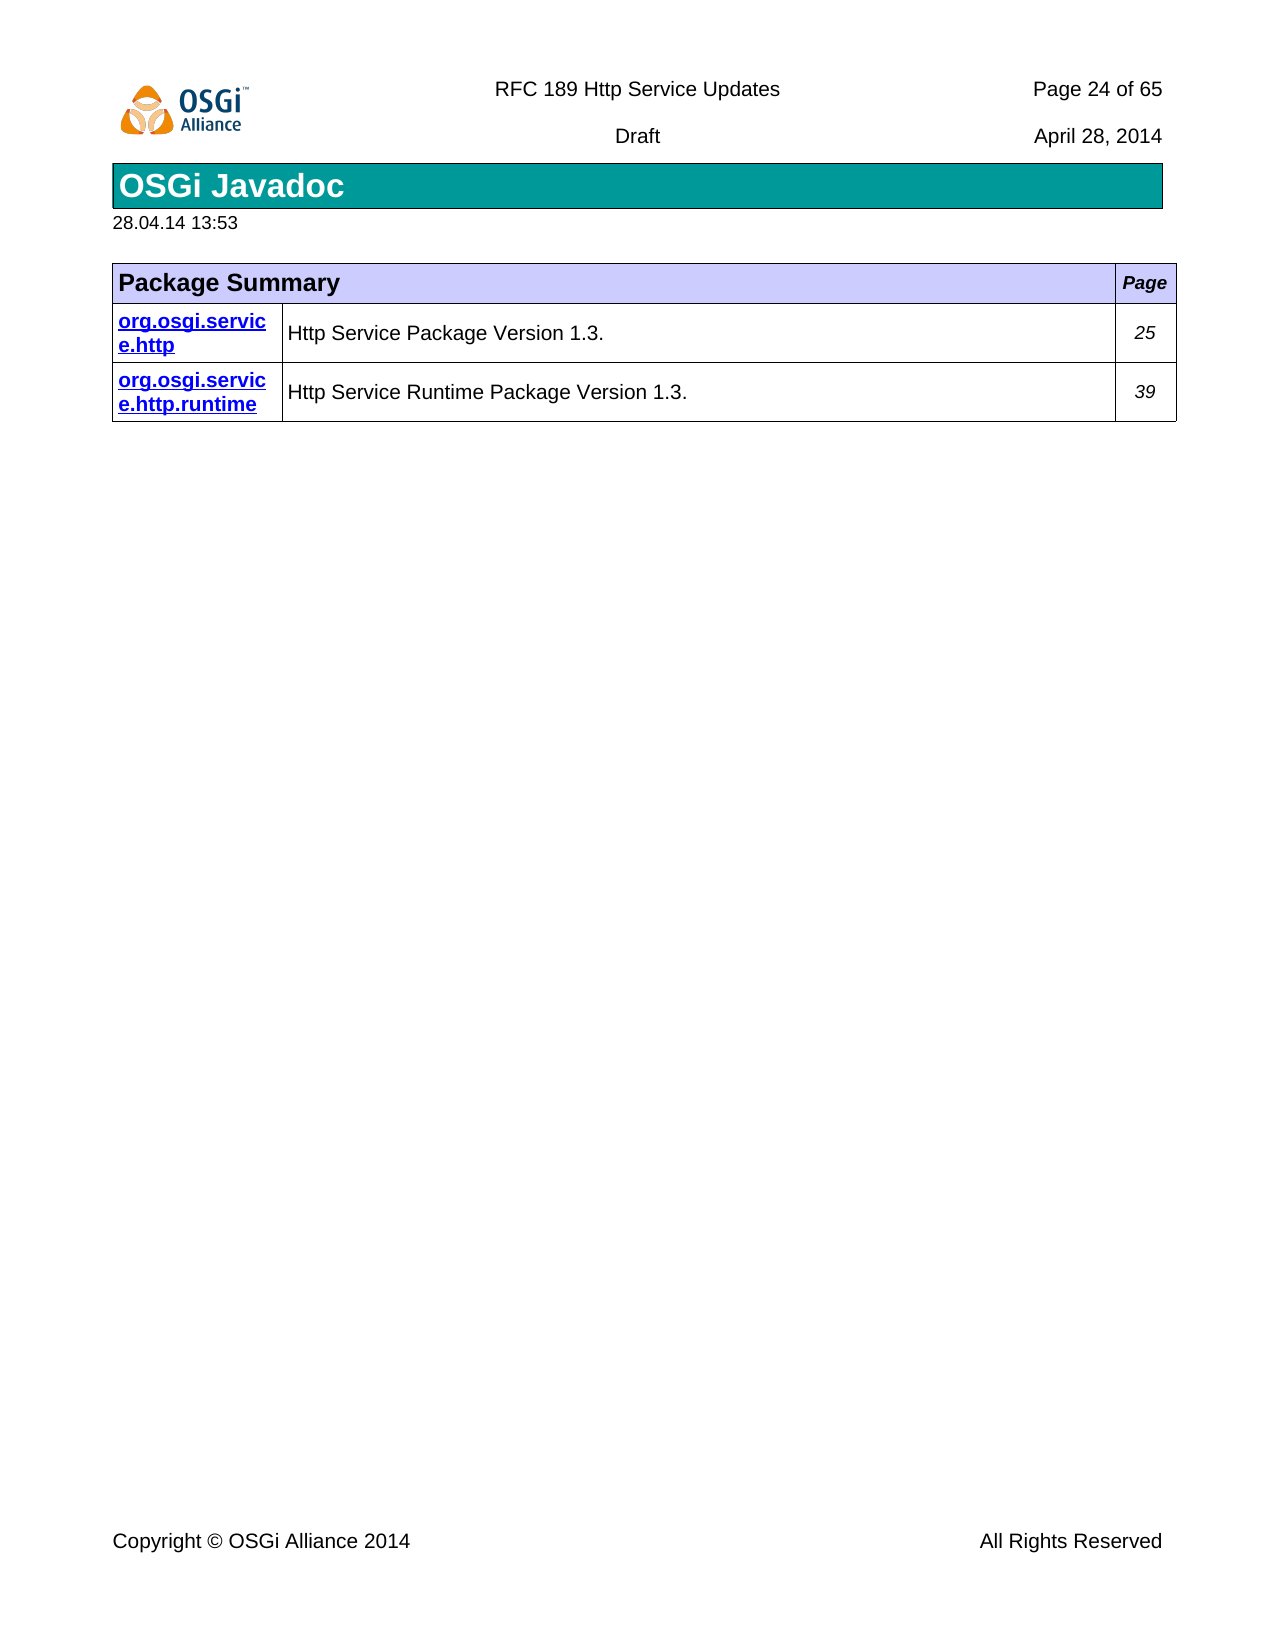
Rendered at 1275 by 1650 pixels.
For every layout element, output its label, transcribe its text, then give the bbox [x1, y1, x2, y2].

text 28.04.14 13:53 [112, 212, 1162, 233]
table_cell 39 [1116, 363, 1176, 421]
picture [113, 78, 257, 142]
table_cell org.osgi.service.http [113, 304, 282, 362]
table_cell Http Service Runtime Package Version 1.3. [283, 363, 1115, 421]
table_header Page [1116, 264, 1176, 303]
table_cell org.osgi.service.http.runtime [113, 363, 282, 421]
table_cell Http Service Package Version 1.3. [283, 304, 1115, 362]
table_header Package Summary [113, 264, 1115, 303]
table_cell 25 [1116, 304, 1176, 362]
subtitle OSGi Javadoc [114, 164, 1162, 208]
